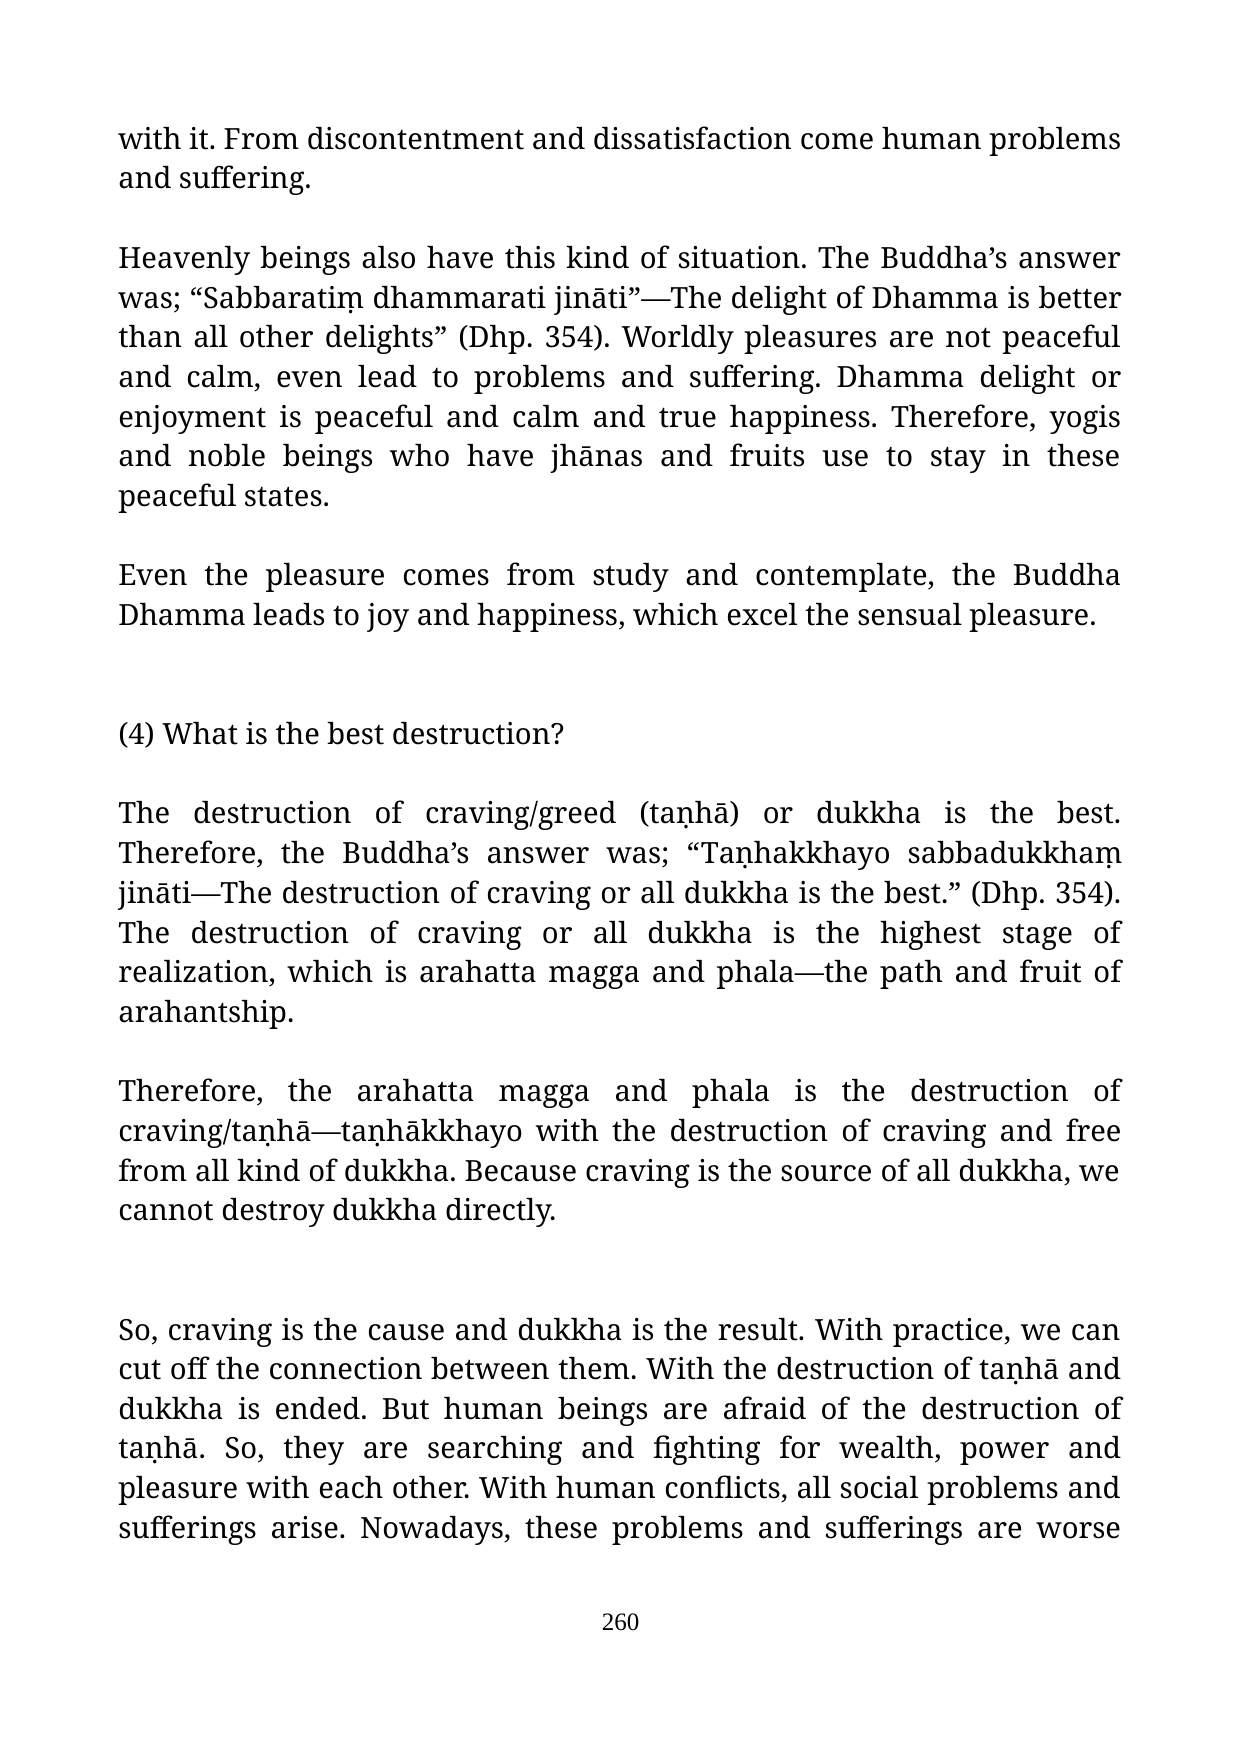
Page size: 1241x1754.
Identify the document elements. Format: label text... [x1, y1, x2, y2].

text with it. From discontentment and dissatisfaction come human problems and suffering. Heavenly beings also have this kind of situation. The Buddha’s answer was; “Sabbaratiṃ dhammarati jināti”—The delight of Dhamma is better than all other delights” (Dhp. 354). Worldly pleasures are not peaceful and calm, even lead to problems and suffering. Dhamma delight or enjoyment is peaceful and calm and true happiness. Therefore, yogis and noble beings who have jhānas and fruits use to stay in these peaceful states. Even the pleasure comes from study and contemplate, the Buddha Dhamma leads to joy and happiness, which excel the sensual pleasure. (4) What is the best destruction? The destruction of craving/greed (taṇhā) or dukkha is the best. Therefore, the Buddha’s answer was; “Taṇhakkhayo sabbadukkhaṃ jināti—The destruction of craving or all dukkha is the best.” (Dhp. 354). The destruction of craving or all dukkha is the highest stage of realization, which is arahatta magga and phala—the path and fruit of arahantship. Therefore, the arahatta magga and phala is the destruction of craving/taṇhā—taṇhākkhayo with the destruction of craving and free from all kind of dukkha. Because craving is the source of all dukkha, we cannot destroy dukkha directly. So, craving is the cause and dukkha is the result. With practice, we can cut off the connection between them. With the destruction of taṇhā and dukkha is ended. But human beings are afraid of the destruction of taṇhā. So, they are searching and fighting for wealth, power and pleasure with each other. With human conflicts, all social problems and sufferings arise. Nowadays, these problems and sufferings are worse [118, 118, 1122, 1547]
